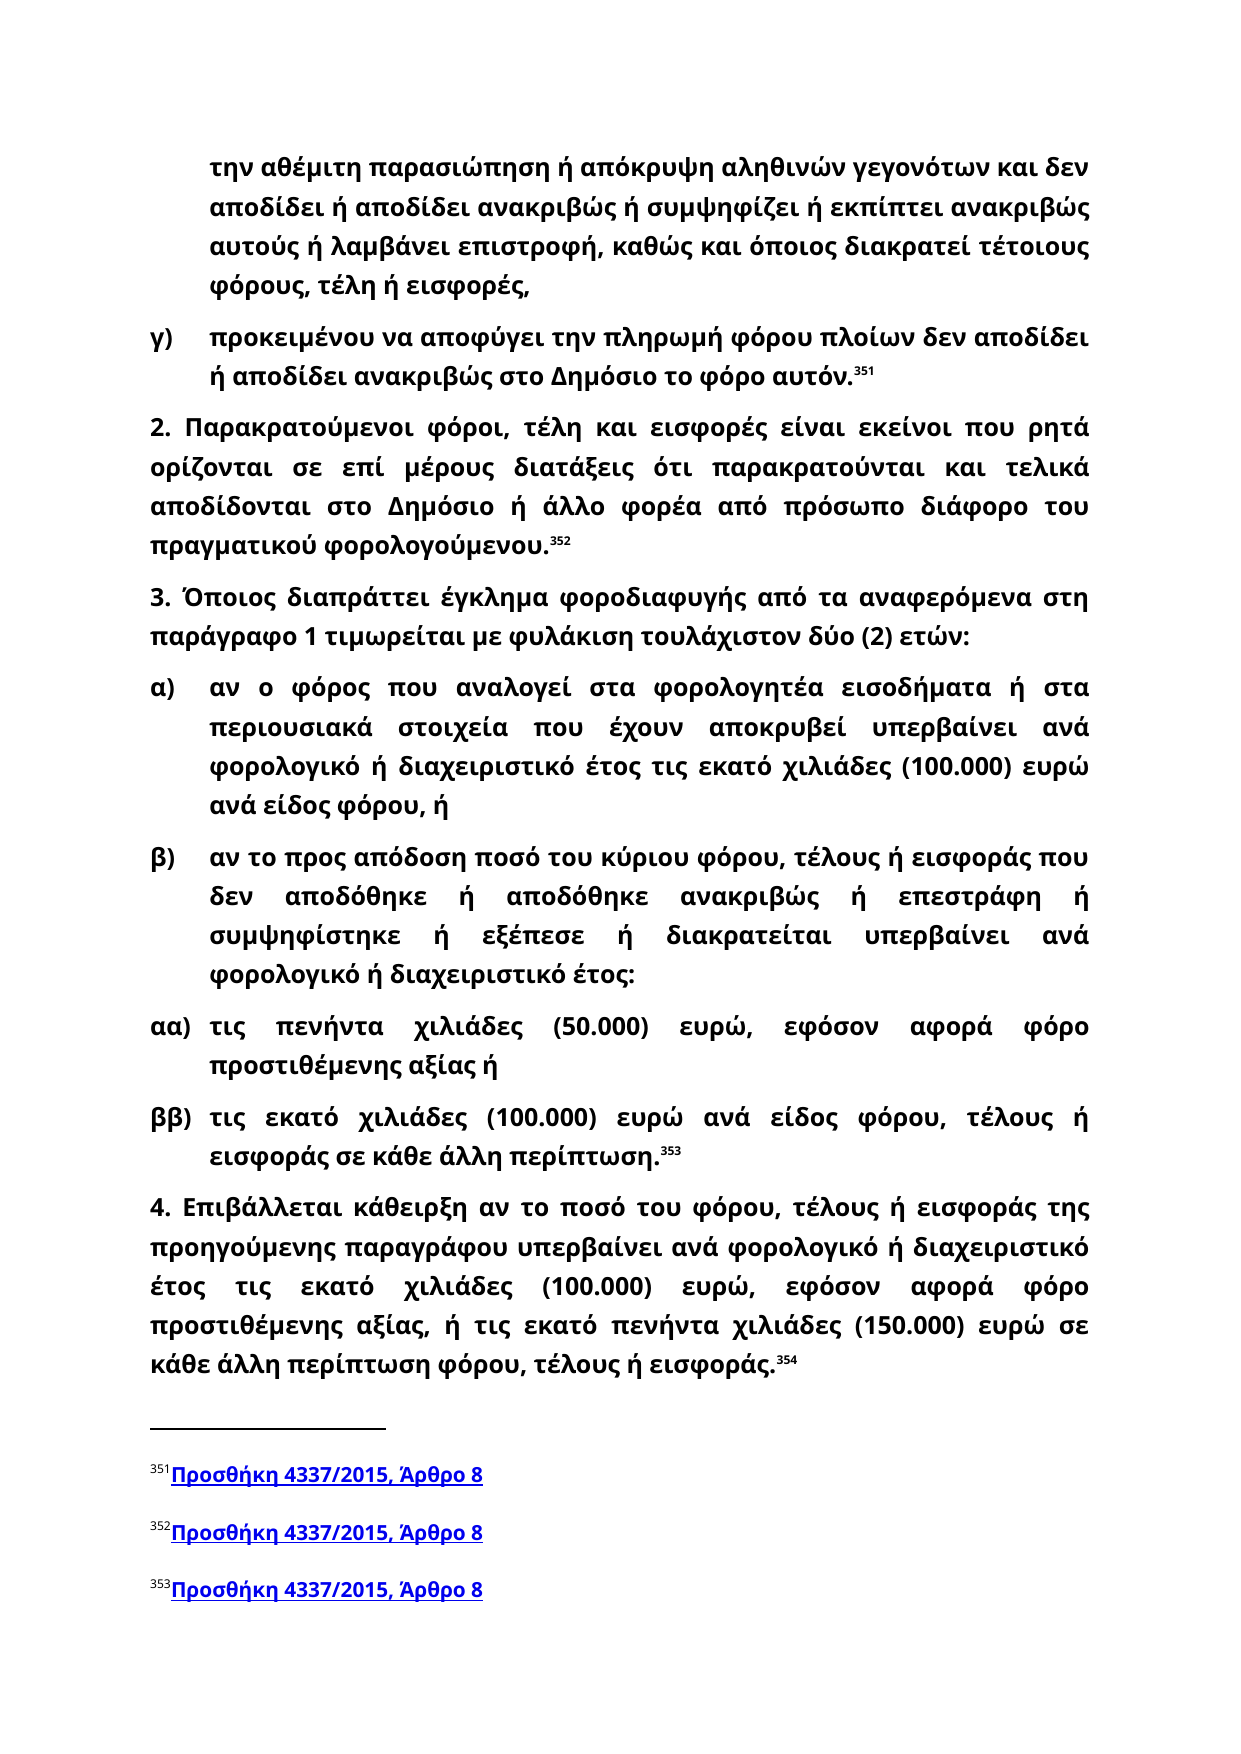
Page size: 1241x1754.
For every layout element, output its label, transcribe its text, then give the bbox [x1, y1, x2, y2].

text Προσθήκη 4337/2015, Άρθρο 8 [150, 1460, 1090, 1489]
list την αθέμιτη παρασιώπηση ή απόκρυψη αληθινών γεγονότων και δεν αποδίδει ή αποδίδει ανακριβώς ή συμψηφίζει ή εκπίπτει ανακριβώς αυτούς ή λαμβάνει επιστροφή, καθώς και όποιος διακρατεί τέτοιους φόρους, τέλη ή εισφορές, [150, 150, 1090, 302]
list αα) τις πενήντα χιλιάδες (50.000) ευρώ, εφόσον αφορά φόρο προστιθέμενης αξίας ή [150, 1008, 1090, 1082]
text 2. Παρακρατούμενοι φόροι, τέλη και εισφορές είναι εκείνοι που ρητά ορίζονται σε επί μέρους διατάξεις ότι παρακρατούνται και τελικά αποδίδονται στο Δημόσιο ή άλλο φορέα από πρόσωπο διάφορο του πραγματικού φορολογούμενου. [150, 410, 1090, 562]
list γ) προκειμένου να αποφύγει την πληρωμή φόρου πλοίων δεν αποδίδει ή αποδίδει ανακριβώς στο Δημόσιο το φόρο αυτόν. [150, 319, 1090, 392]
list β) αν το προς απόδοση ποσό του κύριου φόρου, τέλους ή εισφοράς που δεν αποδόθηκε ή αποδόθηκε ανακριβώς ή επεστράφη ή συμψηφίστηκε ή εξέπεσε ή διακρατείται υπερβαίνει ανά φορολογικό ή διαχειριστικό έτος: [150, 839, 1090, 991]
list α) αν ο φόρος που αναλογεί στα φορολογητέα εισοδήματα ή στα περιουσιακά στοιχεία που έχουν αποκρυβεί υπερβαίνει ανά φορολογικό ή διαχειριστικό έτος τις εκατό χιλιάδες (100.000) ευρώ ανά είδος φόρου, ή [150, 670, 1090, 822]
text 4. Επιβάλλεται κάθειρξη αν το ποσό του φόρου, τέλους ή εισφοράς της προηγούμενης παραγράφου υπερβαίνει ανά φορολογικό ή διαχειριστικό έτος τις εκατό χιλιάδες (100.000) ευρώ, εφόσον αφορά φόρο προστιθέμενης αξίας, ή τις εκατό πενήντα χιλιάδες (150.000) ευρώ σε κάθε άλλη περίπτωση φόρου, τέλους ή εισφοράς. [150, 1190, 1090, 1381]
text Προσθήκη 4337/2015, Άρθρο 8 [150, 1576, 1090, 1604]
text Προσθήκη 4337/2015, Άρθρο 8 [150, 1518, 1090, 1546]
list ββ) τις εκατό χιλιάδες (100.000) ευρώ ανά είδος φόρου, τέλους ή εισφοράς σε κάθε άλλη περίπτωση. [150, 1099, 1090, 1172]
text 3. Όποιος διαπράττει έγκλημα φοροδιαφυγής από τα αναφερόμενα στη παράγραφο 1 τιμωρείται με φυλάκιση τουλάχιστον δύο (2) ετών: [150, 579, 1090, 652]
